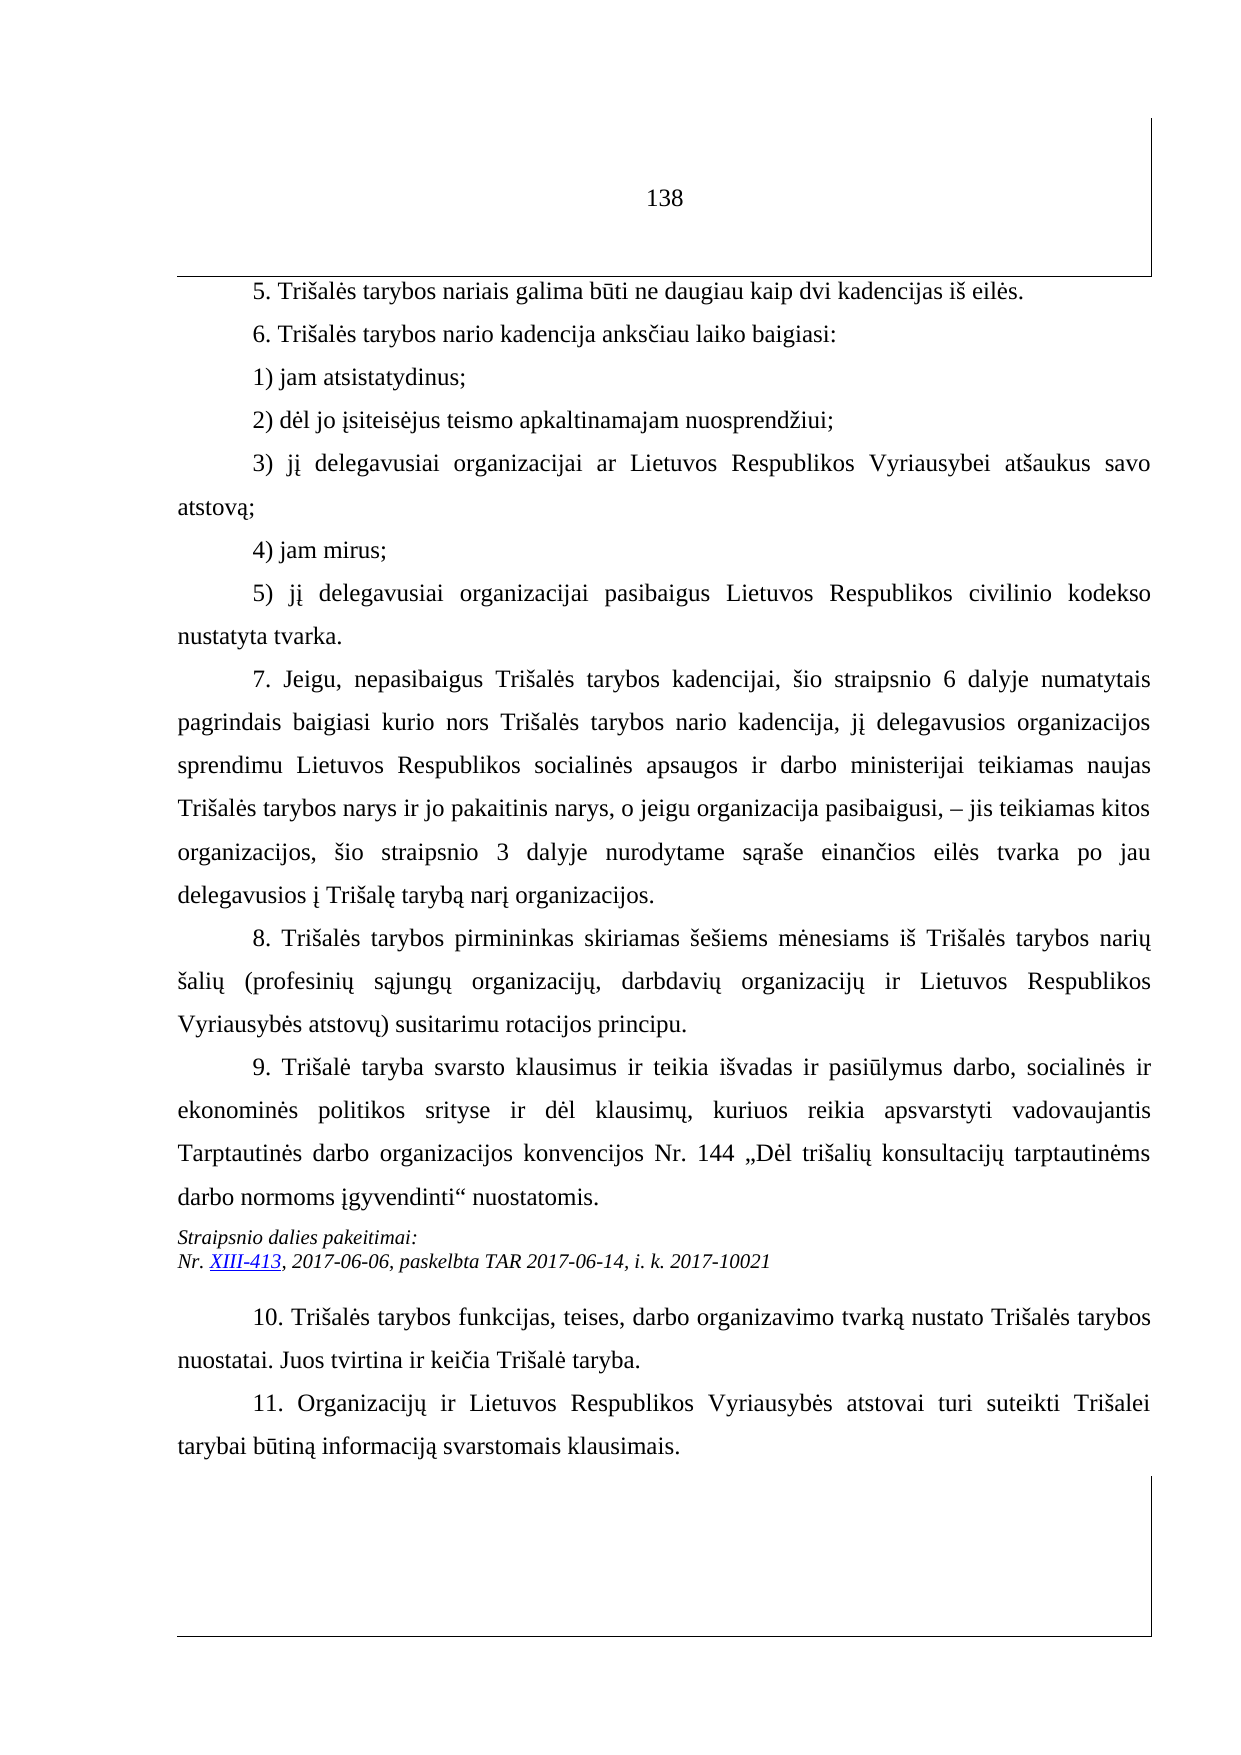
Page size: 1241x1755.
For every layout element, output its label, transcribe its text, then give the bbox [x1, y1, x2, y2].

text 5) jį delegavusiai organizacijai pasibaigus Lietuvos Respublikos civilinio kodekso nustatyta tvarka. [177, 578, 1152, 650]
text 1) jam atsistatydinus; [177, 362, 1152, 391]
text 7. Jeigu, nepasibaigus Trišalės tarybos kadencijai, šio straipsnio 6 dalyje numatytais pagrindais baigiasi kurio nors Trišalės tarybos nario kadencija, jį delegavusios organizacijos sprendimu Lietuvos Respublikos socialinės apsaugos ir darbo ministerijai teikiamas naujas Trišalės tarybos narys ir jo pakaitinis narys, o jeigu organizacija pasibaigusi, – jis teikiamas kitos organizacijos, šio straipsnio 3 dalyje nurodytame sąraše einančios eilės tvarka po jau delegavusios į Trišalę tarybą narį organizacijos. [177, 664, 1152, 908]
text 3) jį delegavusiai organizacijai ar Lietuvos Respublikos Vyriausybei atšaukus savo atstovą; [177, 448, 1152, 520]
text 2) dėl jo įsiteisėjus teismo apkaltinamajam nuosprendžiui; [177, 405, 1152, 434]
text Straipsnio dalies pakeitimai: [177, 1225, 1152, 1249]
text 9. Trišalė taryba svarsto klausimus ir teikia išvadas ir pasiūlymus darbo, socialinės ir ekonominės politikos srityse ir dėl klausimų, kuriuos reikia apsvarstyti vadovaujantis Tarptautinės darbo organizacijos konvencijos Nr. 144 „Dėl trišalių konsultacijų tarptautinėms darbo normoms įgyvendinti“ nuostatomis. [177, 1052, 1152, 1210]
text 10. Trišalės tarybos funkcijas, teises, darbo organizavimo tvarką nustato Trišalės tarybos nuostatai. Juos tvirtina ir keičia Trišalė taryba. [177, 1302, 1152, 1373]
text 5. Trišalės tarybos nariais galima būti ne daugiau kaip dvi kadencijas iš eilės. [177, 276, 1152, 305]
text 11. Organizacijų ir Lietuvos Respublikos Vyriausybės atstovai turi suteikti Trišalei tarybai būtiną informaciją svarstomais klausimais. [177, 1388, 1152, 1460]
text 6. Trišalės tarybos nario kadencija anksčiau laiko baigiasi: [177, 319, 1152, 348]
text 8. Trišalės tarybos pirmininkas skiriamas šešiems mėnesiams iš Trišalės tarybos narių šalių (profesinių sąjungų organizacijų, darbdavių organizacijų ir Lietuvos Respublikos Vyriausybės atstovų) susitarimu rotacijos principu. [177, 923, 1152, 1038]
text Nr. XIII-413, 2017-06-06, paskelbta TAR 2017-06-14, i. k. 2017-10021 [177, 1249, 1152, 1273]
text 4) jam mirus; [177, 535, 1152, 563]
